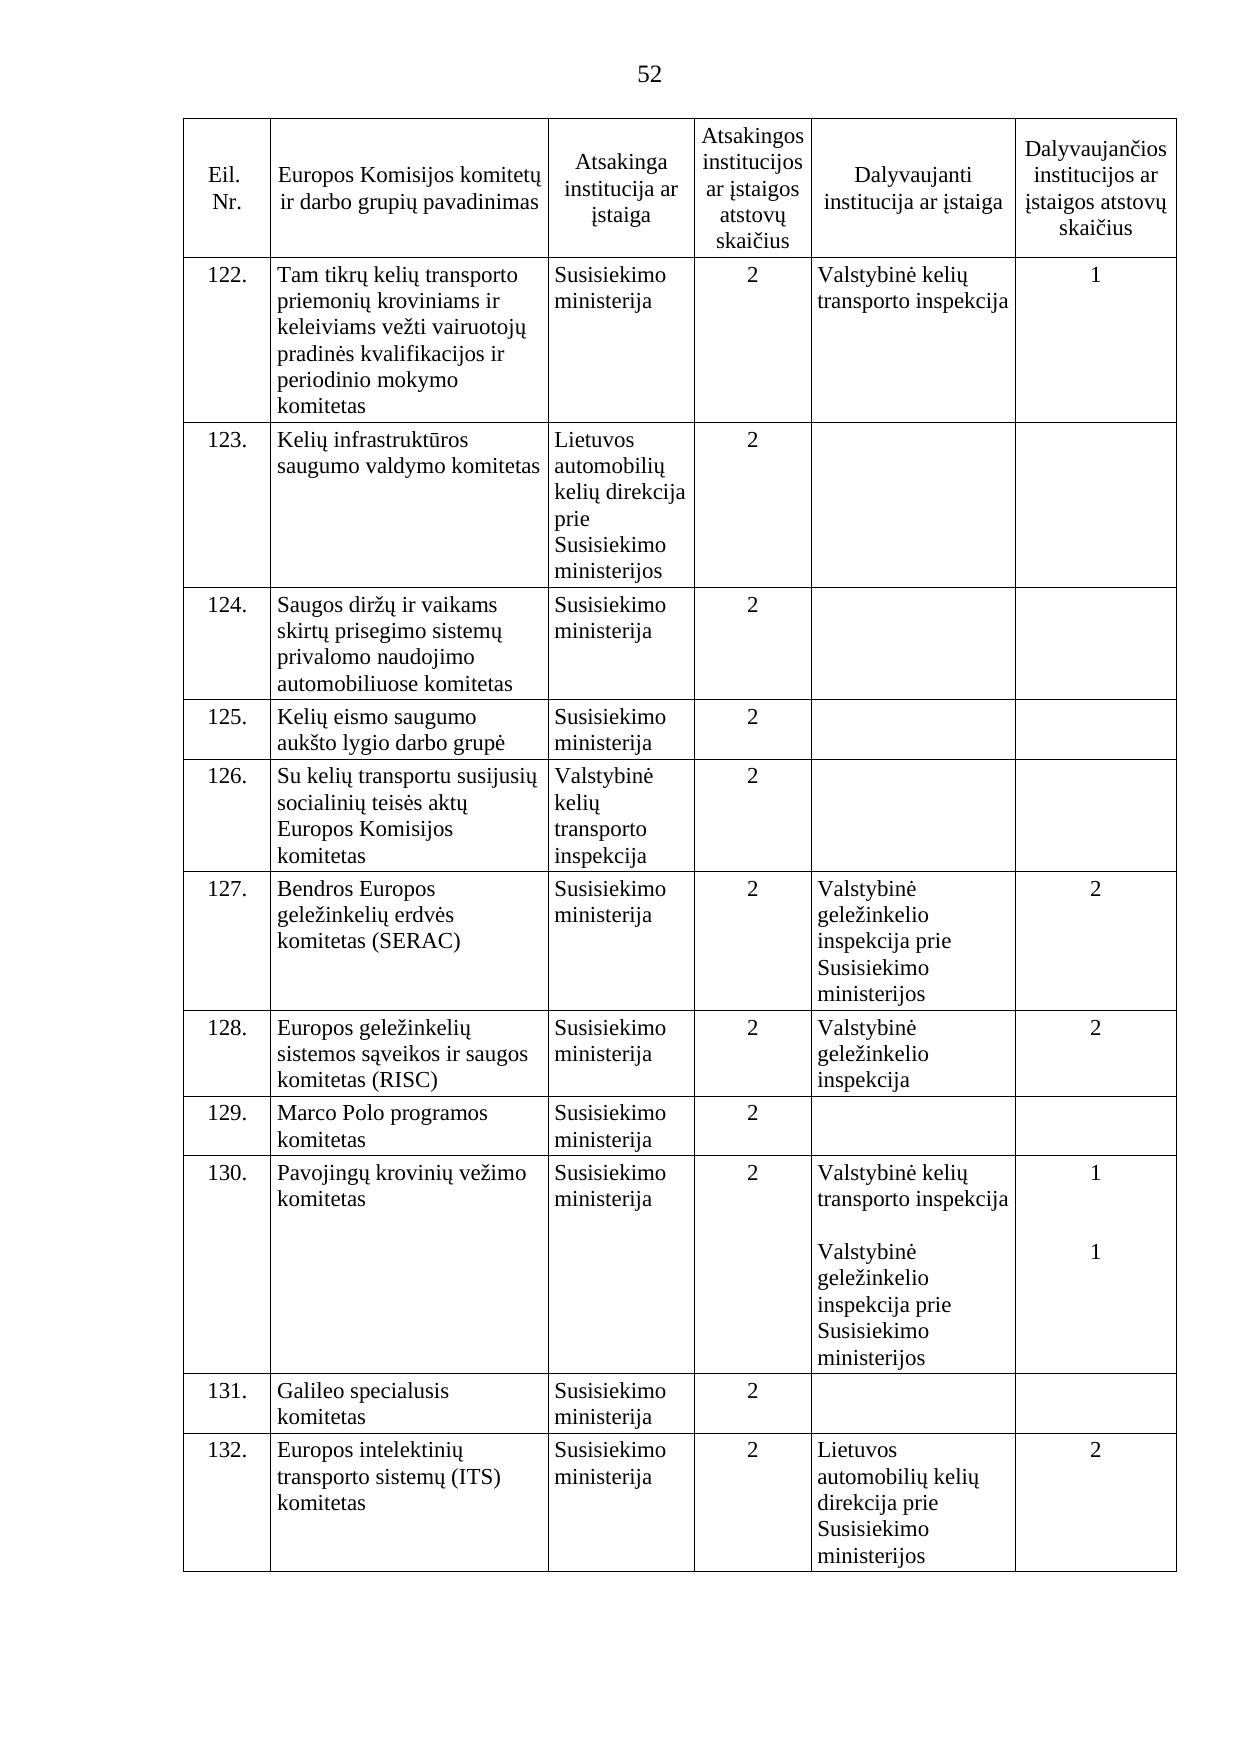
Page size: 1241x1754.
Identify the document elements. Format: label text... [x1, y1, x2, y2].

table_cell 1 1 [1016, 1156, 1176, 1373]
table_cell Lietuvos automobilių kelių direkcija prie Susisiekimo ministerijos [549, 423, 694, 587]
table_header Atsakingos institucijos ar įstaigos atstovų skaičius [695, 119, 811, 257]
table_cell Europos intelektinių transporto sistemų (ITS) komitetas [271, 1434, 548, 1571]
table_cell [1177, 422, 1187, 587]
table_cell 2 [695, 1374, 811, 1432]
table_cell [812, 760, 1015, 871]
table_cell 2 [695, 258, 811, 422]
table_cell 2 [695, 1011, 811, 1096]
table_cell 2 [695, 423, 811, 587]
table_cell [1016, 700, 1176, 759]
table_cell 131. [184, 1374, 270, 1432]
table_cell 2 [695, 872, 811, 1009]
table_cell Galileo specialusis komitetas [271, 1374, 548, 1432]
table_header [1177, 118, 1187, 257]
table_cell Susisiekimo ministerija [549, 1011, 694, 1096]
table_cell 124. [184, 588, 270, 699]
table_cell Susisiekimo ministerija [549, 1374, 694, 1432]
table_cell Marco Polo programos komitetas [271, 1097, 548, 1155]
table_cell 132. [184, 1434, 270, 1571]
table_cell 2 [695, 588, 811, 699]
table_cell [812, 1374, 1015, 1432]
table_cell [1177, 587, 1187, 699]
table_cell Lietuvos automobilių kelių direkcija prie Susisiekimo ministerijos [812, 1434, 1015, 1571]
table_cell 127. [184, 872, 270, 1009]
table_cell Valstybinė kelių transporto inspekcija [549, 760, 694, 871]
table_cell 128. [184, 1011, 270, 1096]
table_cell Valstybinė kelių transporto inspekcija [812, 258, 1015, 422]
table_cell [1177, 759, 1187, 871]
table_cell [1177, 699, 1187, 759]
table_cell 2 [695, 1097, 811, 1155]
table_cell [1177, 1155, 1187, 1373]
table_cell [812, 423, 1015, 587]
table_cell Valstybinė kelių transporto inspekcija Valstybinė geležinkelio inspekcija prie Susisiekimo ministerijos [812, 1156, 1015, 1373]
table_cell 130. [184, 1156, 270, 1373]
table_cell Europos geležinkelių sistemos sąveikos ir saugos komitetas (RISC) [271, 1011, 548, 1096]
table_cell 2 [695, 760, 811, 871]
table_header Atsakinga institucija ar įstaiga [549, 119, 694, 257]
table_cell 2 [695, 700, 811, 759]
table_cell [1177, 257, 1187, 422]
table_cell Bendros Europos geležinkelių erdvės komitetas (SERAC) [271, 872, 548, 1009]
table_cell [1016, 760, 1176, 871]
table_cell Saugos diržų ir vaikams skirtų prisegimo sistemų privalomo naudojimo automobiliuose komitetas [271, 588, 548, 699]
table_cell Kelių infrastruktūros saugumo valdymo komitetas [271, 423, 548, 587]
table_header Dalyvaujanti institucija ar įstaiga [812, 119, 1015, 257]
table_cell 123. [184, 423, 270, 587]
table_header Europos Komisijos komitetų ir darbo grupių pavadinimas [271, 119, 548, 257]
table_cell Susisiekimo ministerija [549, 258, 694, 422]
table_cell [1177, 1433, 1187, 1571]
table_cell Valstybinė geležinkelio inspekcija prie Susisiekimo ministerijos [812, 872, 1015, 1009]
table_cell Susisiekimo ministerija [549, 1434, 694, 1571]
table_header Dalyvaujančios institucijos ar įstaigos atstovų skaičius [1016, 119, 1176, 257]
table_cell 125. [184, 700, 270, 759]
table_cell Susisiekimo ministerija [549, 872, 694, 1009]
table_cell [1177, 1373, 1187, 1432]
table_cell 126. [184, 760, 270, 871]
table_cell [1016, 423, 1176, 587]
table_cell Su kelių transportu susijusių socialinių teisės aktų Europos Komisijos komitetas [271, 760, 548, 871]
table_cell 1 [1016, 258, 1176, 422]
table_cell Valstybinė geležinkelio inspekcija [812, 1011, 1015, 1096]
table_cell [812, 588, 1015, 699]
table_cell 2 [695, 1434, 811, 1571]
table_cell [1016, 1097, 1176, 1155]
table_cell Susisiekimo ministerija [549, 1097, 694, 1155]
table_cell [1177, 1096, 1187, 1155]
table_cell 2 [1016, 1011, 1176, 1096]
table_cell [1177, 1010, 1187, 1096]
table_cell [1016, 588, 1176, 699]
table_cell 129. [184, 1097, 270, 1155]
table_cell [812, 1097, 1015, 1155]
table_cell [812, 700, 1015, 759]
table_cell Pavojingų krovinių vežimo komitetas [271, 1156, 548, 1373]
table_cell [1016, 1374, 1176, 1432]
table_cell 2 [1016, 1434, 1176, 1571]
table_cell Kelių eismo saugumo aukšto lygio darbo grupė [271, 700, 548, 759]
table_header Eil. Nr. [184, 119, 270, 257]
table_cell Susisiekimo ministerija [549, 1156, 694, 1373]
table_cell Susisiekimo ministerija [549, 588, 694, 699]
table_cell Tam tikrų kelių transporto priemonių kroviniams ir keleiviams vežti vairuotojų pradinės kvalifikacijos ir periodinio mokymo komitetas [271, 258, 548, 422]
table_cell 2 [695, 1156, 811, 1373]
table_cell 2 [1016, 872, 1176, 1009]
table_cell [1177, 871, 1187, 1009]
table_cell 122. [184, 258, 270, 422]
table_cell Susisiekimo ministerija [549, 700, 694, 759]
